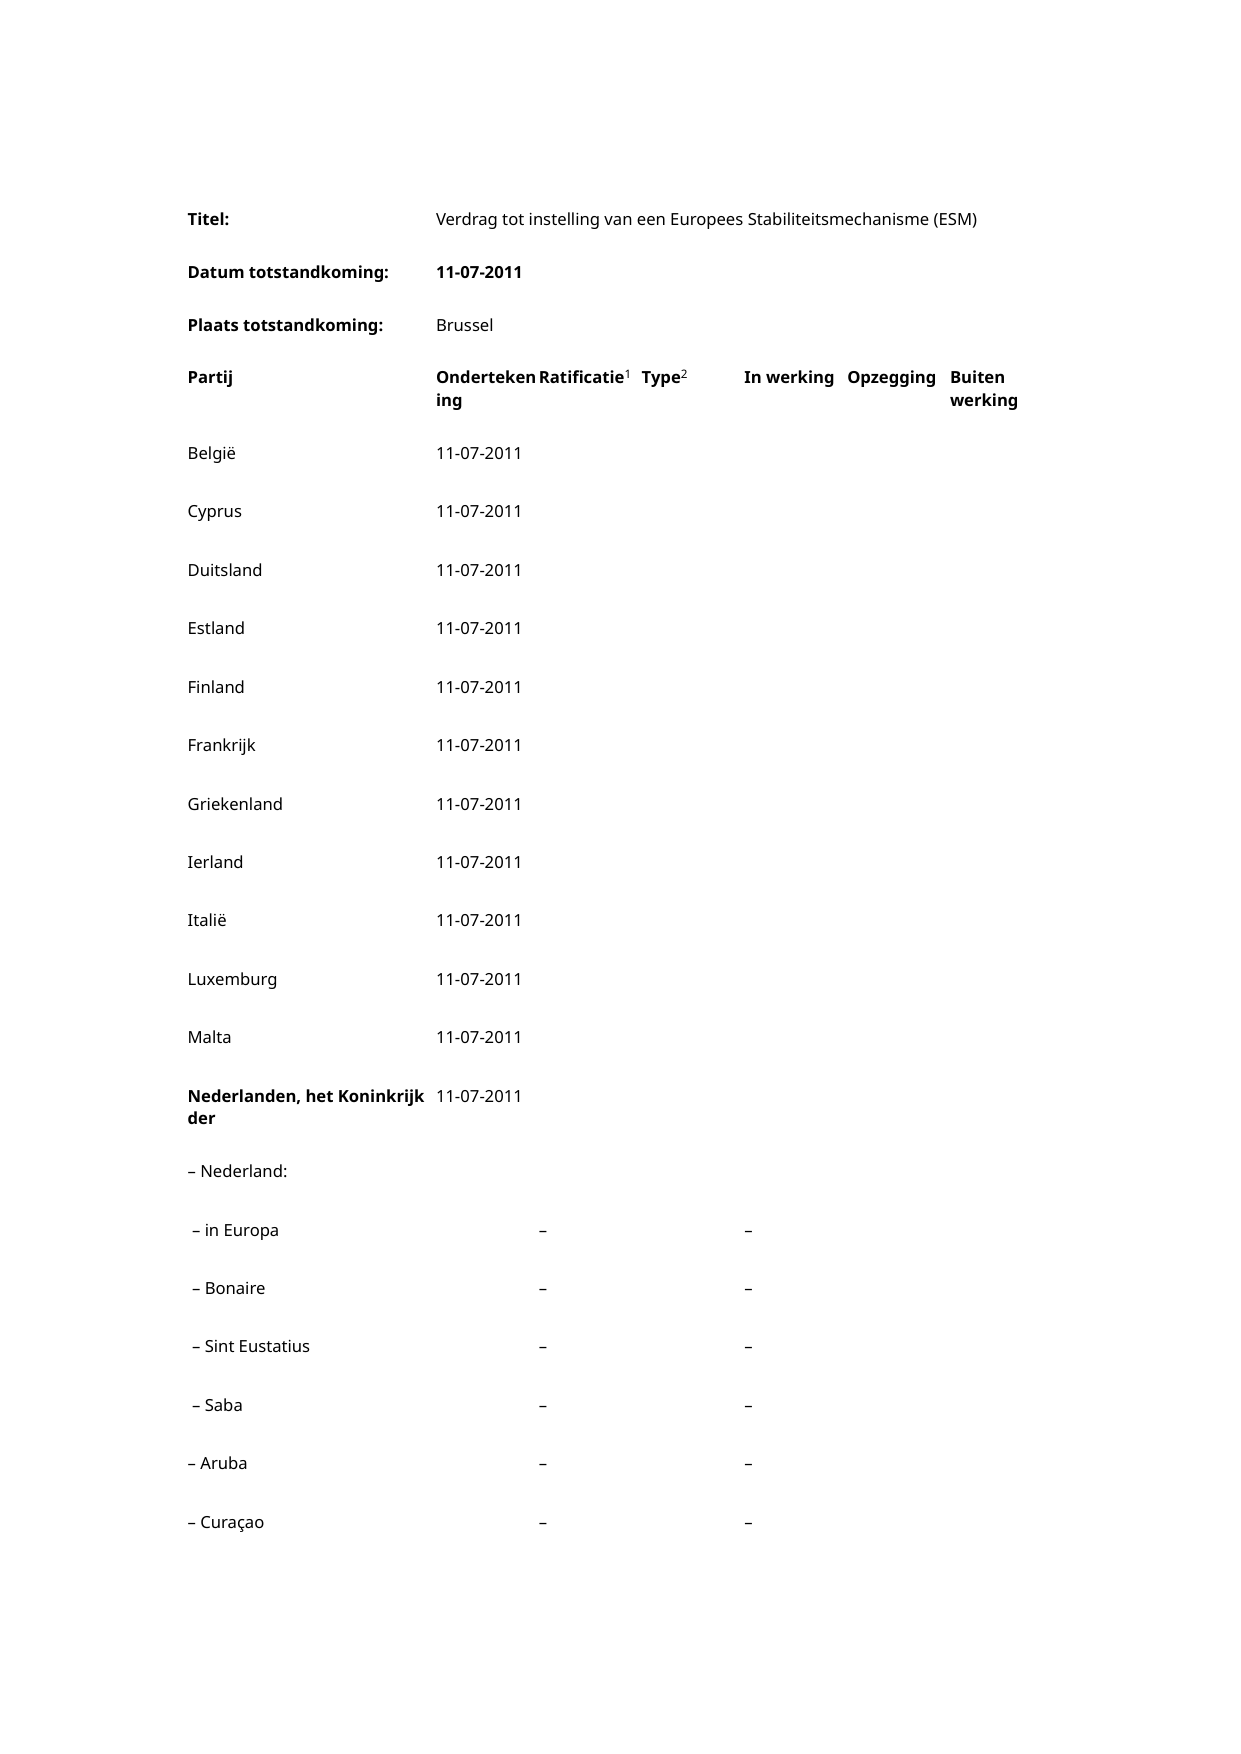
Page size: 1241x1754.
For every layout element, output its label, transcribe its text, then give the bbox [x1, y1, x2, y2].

table_cell [744, 500, 847, 558]
table_cell [641, 558, 744, 617]
table_header Titel: [188, 208, 436, 261]
table_cell [847, 500, 950, 558]
table_cell [950, 1160, 1053, 1218]
table_cell Frankrijk [188, 734, 436, 792]
table_cell 11-07-2011 [436, 558, 539, 617]
table_cell Partij [188, 366, 436, 441]
table_cell [950, 617, 1053, 675]
table_cell Ierland [188, 851, 436, 909]
table_cell [950, 1452, 1053, 1510]
table_cell – Nederland: [188, 1160, 436, 1218]
table_cell [744, 1160, 847, 1218]
table_cell [847, 1160, 950, 1218]
table_cell [847, 1452, 950, 1510]
table_cell 11-07-2011 [436, 851, 539, 909]
table_cell [641, 675, 744, 734]
table_cell – [539, 1452, 641, 1510]
table_cell [744, 675, 847, 734]
table_cell [539, 500, 641, 558]
table_cell [539, 1026, 641, 1084]
table_cell [641, 1277, 744, 1335]
table_cell [641, 1026, 744, 1084]
table_cell [539, 1084, 641, 1160]
table_cell – in Europa [188, 1218, 436, 1277]
table_cell – [744, 1335, 847, 1393]
table_cell [539, 734, 641, 792]
table_cell [950, 1084, 1053, 1160]
table_cell – Bonaire [188, 1277, 436, 1335]
table_cell [744, 1084, 847, 1160]
table_cell [539, 441, 641, 500]
table_cell [950, 675, 1053, 734]
table_cell [539, 558, 641, 617]
table_cell [950, 1218, 1053, 1277]
table_cell Estland [188, 617, 436, 675]
table_cell [641, 792, 744, 851]
table_cell Finland [188, 675, 436, 734]
table_cell [641, 851, 744, 909]
table_cell 11-07-2011 [436, 617, 539, 675]
table_cell Type2 [641, 366, 744, 441]
table_cell [950, 968, 1053, 1026]
table_cell [847, 441, 950, 500]
table_cell – [539, 1335, 641, 1393]
table_cell [641, 1510, 744, 1569]
table_cell [436, 1218, 539, 1277]
table_cell [950, 734, 1053, 792]
table_cell – Saba [188, 1394, 436, 1452]
table_cell [744, 734, 847, 792]
table_cell 11-07-2011 [436, 909, 539, 967]
table_cell [950, 500, 1053, 558]
table_cell [847, 1394, 950, 1452]
table_cell [847, 558, 950, 617]
table_cell [641, 734, 744, 792]
table_cell [847, 1277, 950, 1335]
table_cell – [539, 1510, 641, 1569]
table_cell [950, 1335, 1053, 1393]
table_cell [950, 909, 1053, 967]
table_cell 11-07-2011 [436, 675, 539, 734]
table_cell [744, 851, 847, 909]
table_cell [950, 1510, 1053, 1569]
table_cell [950, 1277, 1053, 1335]
table_cell [436, 1394, 539, 1452]
table_cell [744, 1026, 847, 1084]
table_cell Cyprus [188, 500, 436, 558]
table_cell 11-07-2011 [436, 500, 539, 558]
table_cell [539, 792, 641, 851]
table_cell [950, 792, 1053, 851]
table_cell 11-07-2011 [436, 968, 539, 1026]
table_cell 11-07-2011 [436, 441, 539, 500]
table_cell [847, 734, 950, 792]
table_cell [539, 909, 641, 967]
table_cell [744, 968, 847, 1026]
table_cell 11-07-2011 [436, 1084, 539, 1160]
table_cell 11-07-2011 [436, 261, 1053, 313]
table_cell [641, 617, 744, 675]
table_cell – Curaçao [188, 1510, 436, 1569]
table_cell [641, 1218, 744, 1277]
table_cell [436, 1160, 539, 1218]
table_cell Griekenland [188, 792, 436, 851]
table_cell [847, 909, 950, 967]
table_cell [847, 1510, 950, 1569]
table_cell [641, 968, 744, 1026]
table_cell [847, 851, 950, 909]
table_cell [847, 675, 950, 734]
table_cell Datum totstandkoming: [188, 261, 436, 313]
table_cell Italië [188, 909, 436, 967]
table_cell [641, 1394, 744, 1452]
table_cell Duitsland [188, 558, 436, 617]
table_cell [950, 1026, 1053, 1084]
table_cell [641, 1452, 744, 1510]
table_cell [641, 1084, 744, 1160]
table_cell [436, 1510, 539, 1569]
table_cell [436, 1452, 539, 1510]
table_cell [847, 1218, 950, 1277]
table_cell [950, 1394, 1053, 1452]
table_cell [641, 1335, 744, 1393]
table_cell [539, 1160, 641, 1218]
table_cell – [744, 1510, 847, 1569]
table_cell [641, 441, 744, 500]
table_cell [744, 441, 847, 500]
table_cell [744, 909, 847, 967]
table_cell [641, 500, 744, 558]
table_cell – [744, 1277, 847, 1335]
table_cell – Aruba [188, 1452, 436, 1510]
table_cell [950, 441, 1053, 500]
table_cell – [539, 1218, 641, 1277]
table_cell [744, 792, 847, 851]
table_cell Luxemburg [188, 968, 436, 1026]
table_cell – [744, 1218, 847, 1277]
table_cell Buiten werking [950, 366, 1053, 441]
table_cell [641, 909, 744, 967]
table_cell [847, 792, 950, 851]
table_cell Brussel [436, 313, 1053, 366]
table_cell 11-07-2011 [436, 792, 539, 851]
table_cell – [744, 1452, 847, 1510]
table_cell Ratificatie1 [539, 366, 641, 441]
table_cell [539, 617, 641, 675]
table_cell [847, 617, 950, 675]
table_cell [950, 558, 1053, 617]
table_cell [744, 558, 847, 617]
table_cell Ondertekening [436, 366, 539, 441]
table_cell België [188, 441, 436, 500]
table_cell Nederlanden, het Koninkrijk der [188, 1084, 436, 1160]
table_cell [539, 851, 641, 909]
table_cell [539, 968, 641, 1026]
table_cell [539, 675, 641, 734]
table_cell – Sint Eustatius [188, 1335, 436, 1393]
table_cell – [744, 1394, 847, 1452]
table_cell 11-07-2011 [436, 734, 539, 792]
table_cell [436, 1277, 539, 1335]
table_cell [436, 1335, 539, 1393]
table_cell [847, 1084, 950, 1160]
table_cell In werking [744, 366, 847, 441]
table_cell [847, 1026, 950, 1084]
table_header Verdrag tot instelling van een Europees Stabiliteitsmechanisme (ESM) [436, 208, 1053, 261]
table_cell 11-07-2011 [436, 1026, 539, 1084]
table_cell Malta [188, 1026, 436, 1084]
table_cell [744, 617, 847, 675]
table_cell [847, 968, 950, 1026]
table_cell Opzegging [847, 366, 950, 441]
table_cell [847, 1335, 950, 1393]
table_cell – [539, 1394, 641, 1452]
table_cell [950, 851, 1053, 909]
table_cell [641, 1160, 744, 1218]
table_cell Plaats totstandkoming: [188, 313, 436, 366]
table_cell – [539, 1277, 641, 1335]
